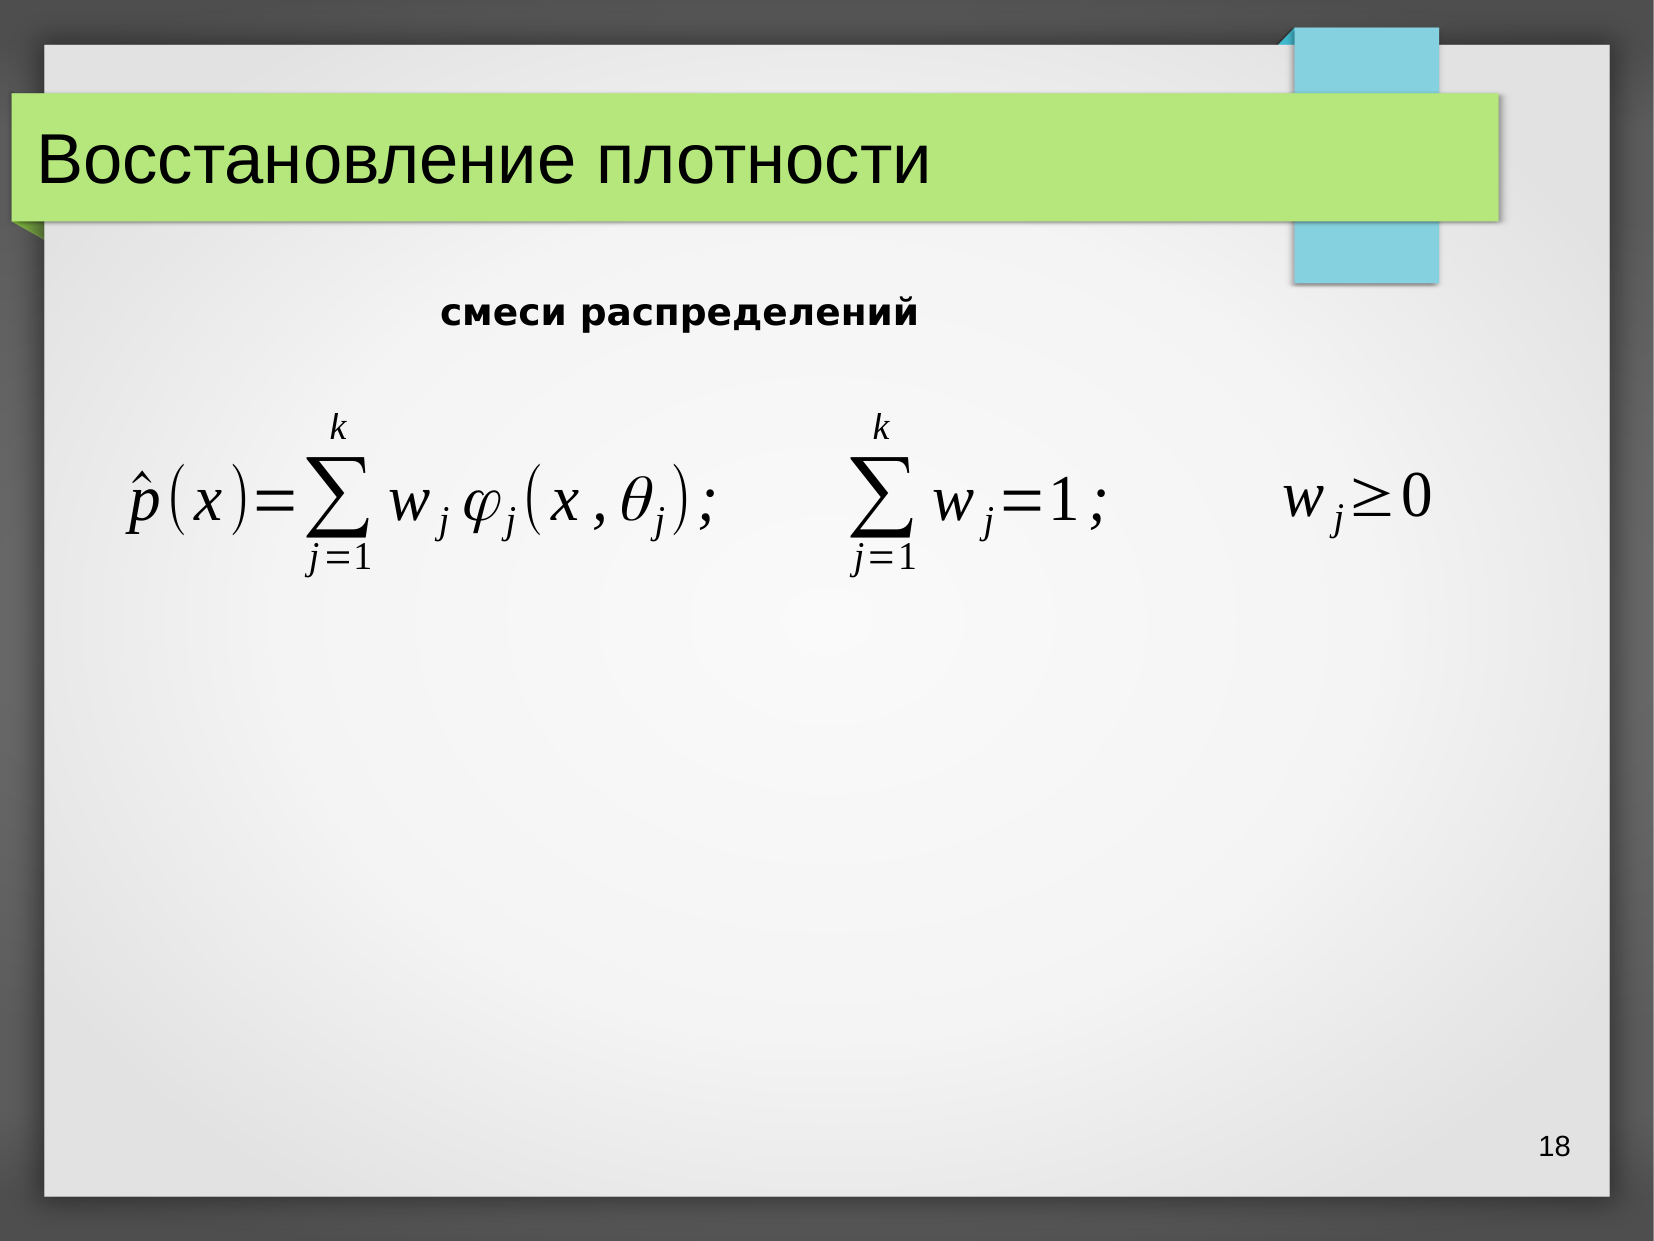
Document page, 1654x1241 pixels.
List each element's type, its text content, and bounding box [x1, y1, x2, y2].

chart [839, 413, 1116, 582]
picture [0, 0, 1654, 1241]
chart [115, 413, 725, 582]
text_box смеси распределений [425, 283, 993, 367]
chart [1275, 472, 1441, 543]
title Восстановление плотности [35, 118, 1489, 200]
